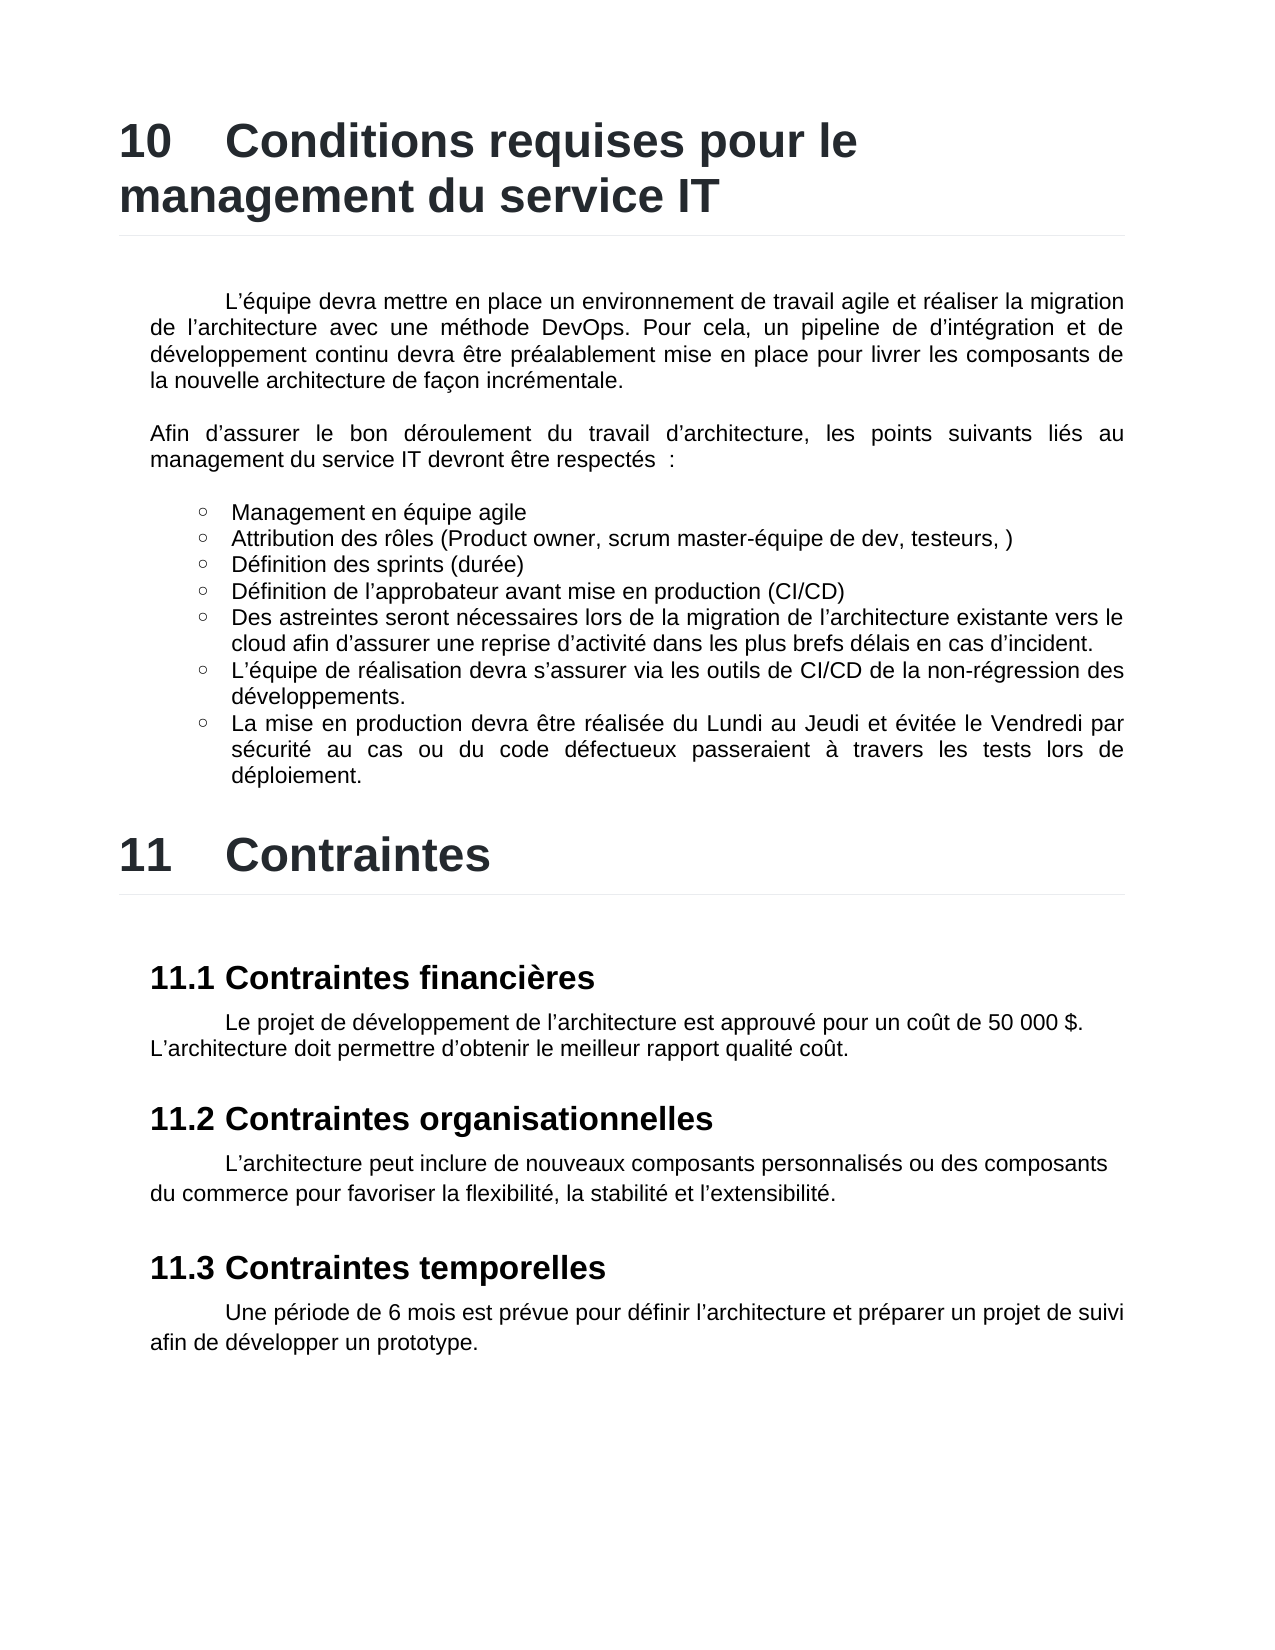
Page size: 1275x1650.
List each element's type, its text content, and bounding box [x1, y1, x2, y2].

subtitle Conditions requises pour le management du service IT [119, 112, 1125, 235]
text Une période de 6 mois est prévue pour définir l’architecture et préparer un projet de suivi afin de développer un prototype. [150, 1299, 1125, 1355]
text Le projet de développement de l’architecture est approuvé pour un coût de 50 000 $. [150, 1009, 1125, 1035]
text L’architecture doit permettre d’obtenir le meilleur rapport qualité coût. [150, 1035, 1125, 1061]
list Définition des sprints (durée) [194, 551, 1125, 578]
text L’équipe devra mettre en place un environnement de travail agile et réaliser la migration de l’architecture avec une méthode DevOps. Pour cela, un pipeline de d’intégration et de développement continu devra être préalablement mise en place pour livrer les composants de la nouvelle architecture de façon incrémentale. [150, 288, 1125, 393]
list L’équipe de réalisation devra s’assurer via les outils de CI/CD de la non-régression des développements. [194, 657, 1125, 709]
list Management en équipe agile [194, 499, 1125, 525]
text Afin d’assurer le bon déroulement du travail d’architecture, les points suivants liés au management du service IT devront être respectés : [150, 419, 1125, 472]
list La mise en production devra être réalisée du Lundi au Jeudi et évitée le Vendredi par sécurité au cas ou du code défectueux passeraient à travers les tests lors de déploiement. [194, 709, 1125, 788]
subtitle Contraintes financières [150, 958, 1125, 996]
text L’architecture peut inclure de nouveaux composants personnalisés ou des composants du commerce pour favoriser la flexibilité, la stabilité et l’extensibilité. [150, 1150, 1125, 1206]
subtitle Contraintes organisationnelles [150, 1099, 1125, 1137]
list Attribution des rôles (Product owner, scrum master-équipe de dev, testeurs, ) [194, 525, 1125, 551]
list Des astreintes seront nécessaires lors de la migration de l’architecture existante vers le cloud afin d’assurer une reprise d’activité dans les plus brefs délais en cas d’incident. [194, 604, 1125, 657]
subtitle Contraintes [119, 826, 1125, 894]
list Définition de l’approbateur avant mise en production (CI/CD) [194, 578, 1125, 604]
subtitle Contraintes temporelles [150, 1248, 1125, 1286]
